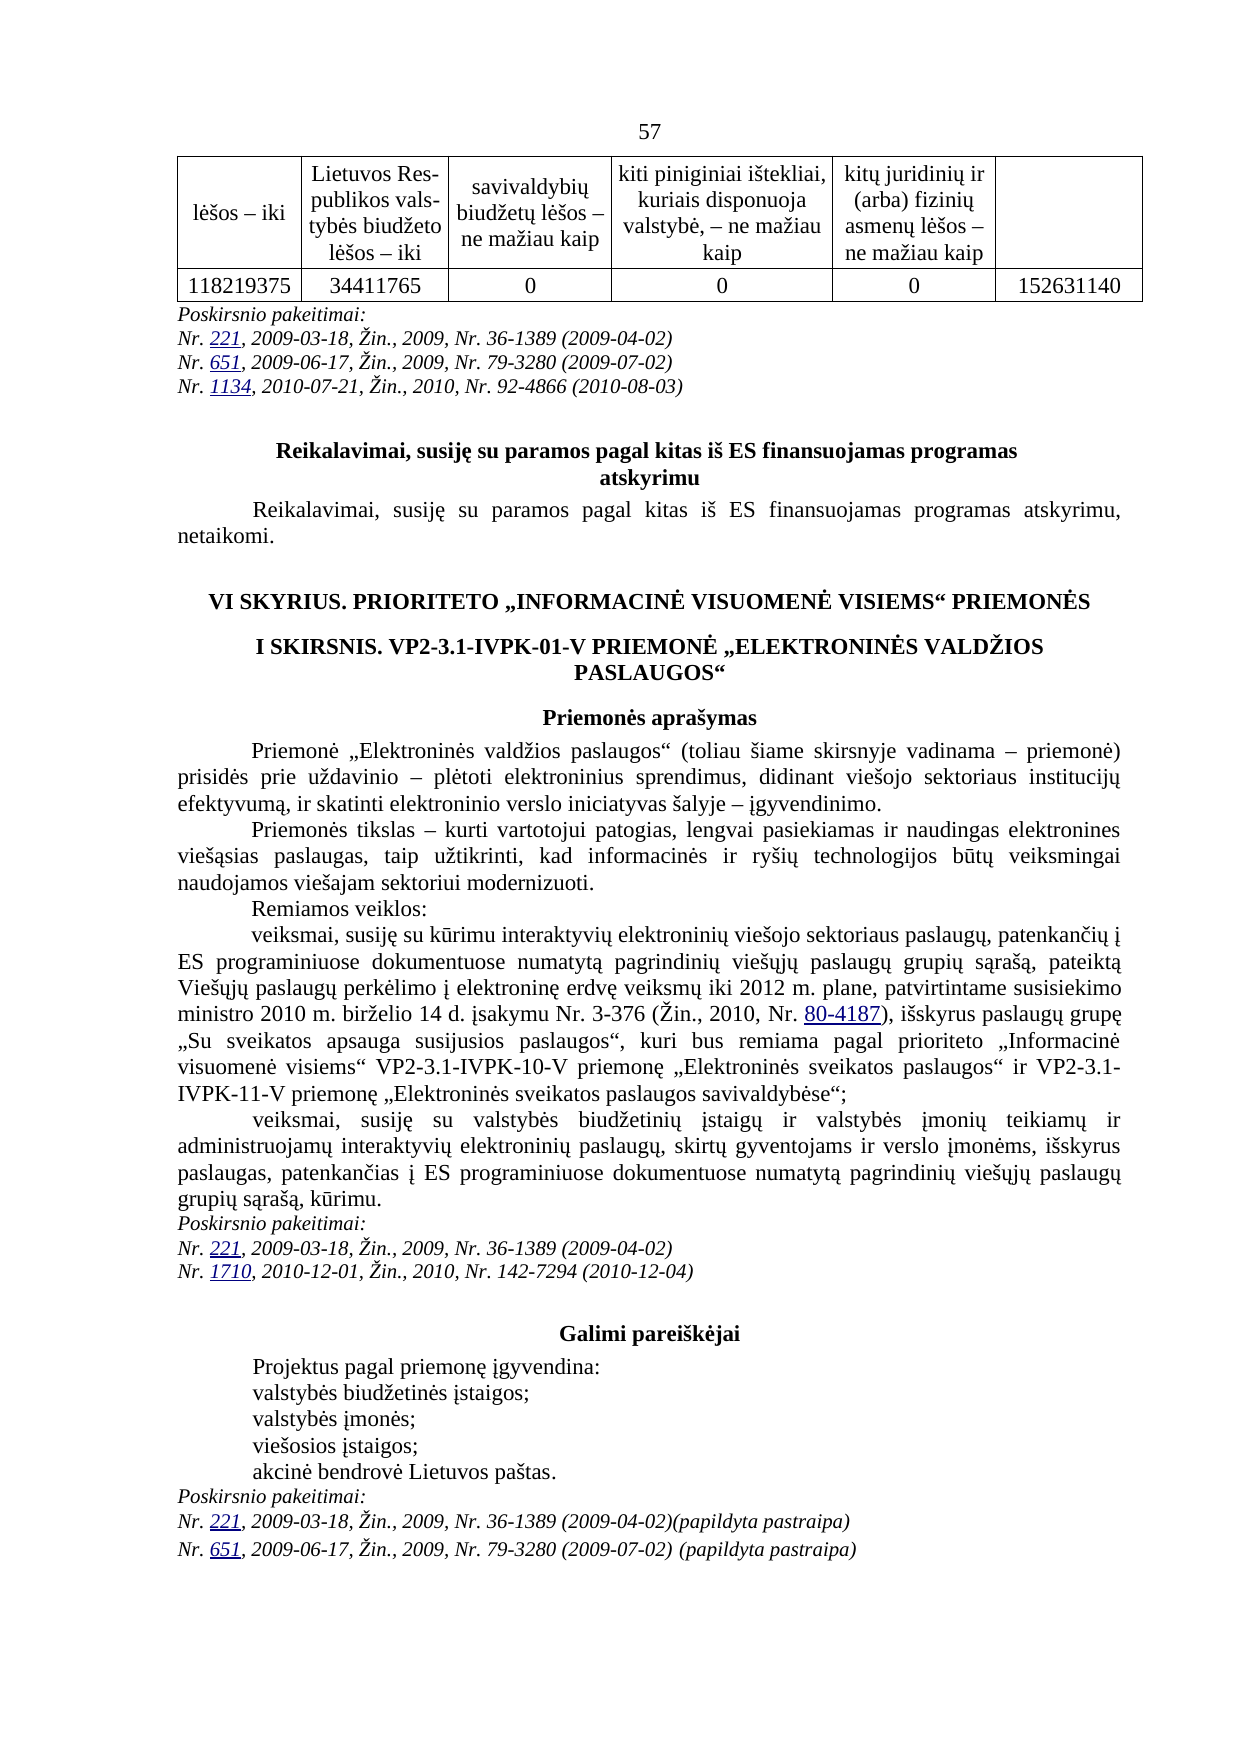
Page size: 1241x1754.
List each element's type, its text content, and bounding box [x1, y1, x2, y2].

text valstybės įmonės; [177, 1405, 1122, 1432]
table_cell 0 [449, 269, 611, 301]
text veiksmai, susiję su valstybės biudžetinių įstaigų ir valstybės įmonių teikiamų ir administruojamų interaktyvių elektroninių paslaugų, skirtų gyventojams ir verslo įmonėms, išskyrus paslaugas, patenkančias į ES programiniuose dokumentuose numatytą pagrindinių viešųjų paslaugų grupių sąrašą, kūrimu. [177, 1106, 1122, 1211]
table_cell 118219375 [178, 269, 301, 301]
text Nr. 221, 2009-03-18, Žin., 2009, Nr. 36-1389 (2009-04-02) [177, 326, 1122, 350]
text Nr. 221, 2009-03-18, Žin., 2009, Nr. 36-1389 (2009-04-02) [177, 1235, 1122, 1259]
text Poskirsnio pakeitimai: [177, 302, 1122, 326]
table_header [996, 157, 1142, 268]
text Nr. 651, 2009-06-17, Žin., 2009, Nr. 79-3280 (2009-07-02) (papildyta pastraipa) [177, 1533, 1122, 1561]
table_cell 0 [612, 269, 832, 301]
text Nr. 1134, 2010-07-21, Žin., 2010, Nr. 92-4866 (2010-08-03) [177, 374, 1122, 398]
text Nr. 651, 2009-06-17, Žin., 2009, Nr. 79-3280 (2009-07-02) [177, 350, 1122, 374]
table_cell lėšos – iki [178, 157, 301, 268]
text Poskirsnio pakeitimai: [177, 1484, 1122, 1508]
text Remiamos veiklos: [177, 895, 1122, 921]
table_cell 152631140 [996, 269, 1142, 301]
text Reikalavimai, susiję su paramos pagal kitas iš ES finansuojamas programas atskyrimu, netaikomi. [177, 496, 1122, 549]
text Priemonės aprašymas [177, 704, 1122, 731]
text viešosios įstaigos; [177, 1432, 1122, 1458]
text Priemonės tikslas – kurti vartotojui patogias, lengvai pasiekiamas ir naudingas elektronines viešąsias paslaugas, taip užtikrinti, kad informacinės ir ryšių technologijos būtų veiksmingai naudojamos viešajam sektoriui modernizuoti. [177, 816, 1122, 895]
text Nr. 221, 2009-03-18, Žin., 2009, Nr. 36-1389 (2009-04-02)(papildyta pastraipa) [177, 1508, 1122, 1533]
table_cell 34411765 [302, 269, 448, 301]
table_cell kitų juridinių ir (arba) fizinių asmenų lėšos – ne mažiau kaip [833, 157, 995, 268]
table_cell Lietuvos Res­publikos vals­tybės biudžeto lėšos – iki [302, 157, 448, 268]
text akcinė bendrovė Lietuvos paštas. [177, 1458, 1122, 1484]
text veiksmai, susiję su kūrimu interaktyvių elektroninių viešojo sektoriaus paslaugų, patenkančių į ES programiniuose dokumentuose numatytą pagrindinių viešųjų paslaugų grupių sąrašą, pateiktą Viešųjų paslaugų perkėlimo į elektroninę erdvę veiksmų iki 2012 m. plane, patvirtintame susisiekimo ministro 2010 m. birželio 14 d. įsakymu Nr. 3-376 (Žin., 2010, Nr. 80-4187), išskyrus paslaugų grupę „Su sveikatos apsauga susijusios paslaugos“, kuri bus remiama pagal prioriteto „Informacinė visuomenė visiems“ VP2-3.1-IVPK-10-V priemonę „Elektroninės sveikatos paslaugos“ ir VP2-3.1-IVPK-11-V priemonę „Elektroninės sveikatos paslaugos savivaldybėse“; [177, 921, 1122, 1106]
text Poskirsnio pakeitimai: [177, 1211, 1122, 1235]
table_cell savivaldybių biudžetų lėšos – ne mažiau kaip [449, 157, 611, 268]
subtitle I SKIRSNIS. VP2-3.1-IVPK-01-V PRIEMONĖ „ELEKTRONINĖS VALDŽIOS PASLAUGOS“ [177, 633, 1122, 686]
subtitle VI SKYRIUS. PRIORITETO „INFORMACINĖ VISUOMENĖ VISIEMS“ PRIEMONĖS [177, 588, 1122, 614]
text Projektus pagal priemonę įgyvendina: [177, 1353, 1122, 1379]
table_cell kiti piniginiai ištekliai, kuriais disponuoja valstybė, – ne mažiau kaip [612, 157, 832, 268]
text Priemonė „Elektroninės valdžios paslaugos“ (toliau šiame skirsnyje vadinama – priemonė) prisidės prie uždavinio – plėtoti elektroninius sprendimus, didinant viešojo sektoriaus institucijų efektyvumą, ir skatinti elektroninio verslo iniciatyvas šalyje – įgyvendinimo. [177, 737, 1122, 816]
table_cell 0 [833, 269, 995, 301]
text Nr. 1710, 2010-12-01, Žin., 2010, Nr. 142-7294 (2010-12-04) [177, 1259, 1122, 1283]
text valstybės biudžetinės įstaigos; [177, 1379, 1122, 1405]
text Galimi pareiškėjai [177, 1320, 1122, 1346]
text Reikalavimai, susiję su paramos pagal kitas iš ES finansuojamas programas atskyrimu [177, 437, 1122, 490]
